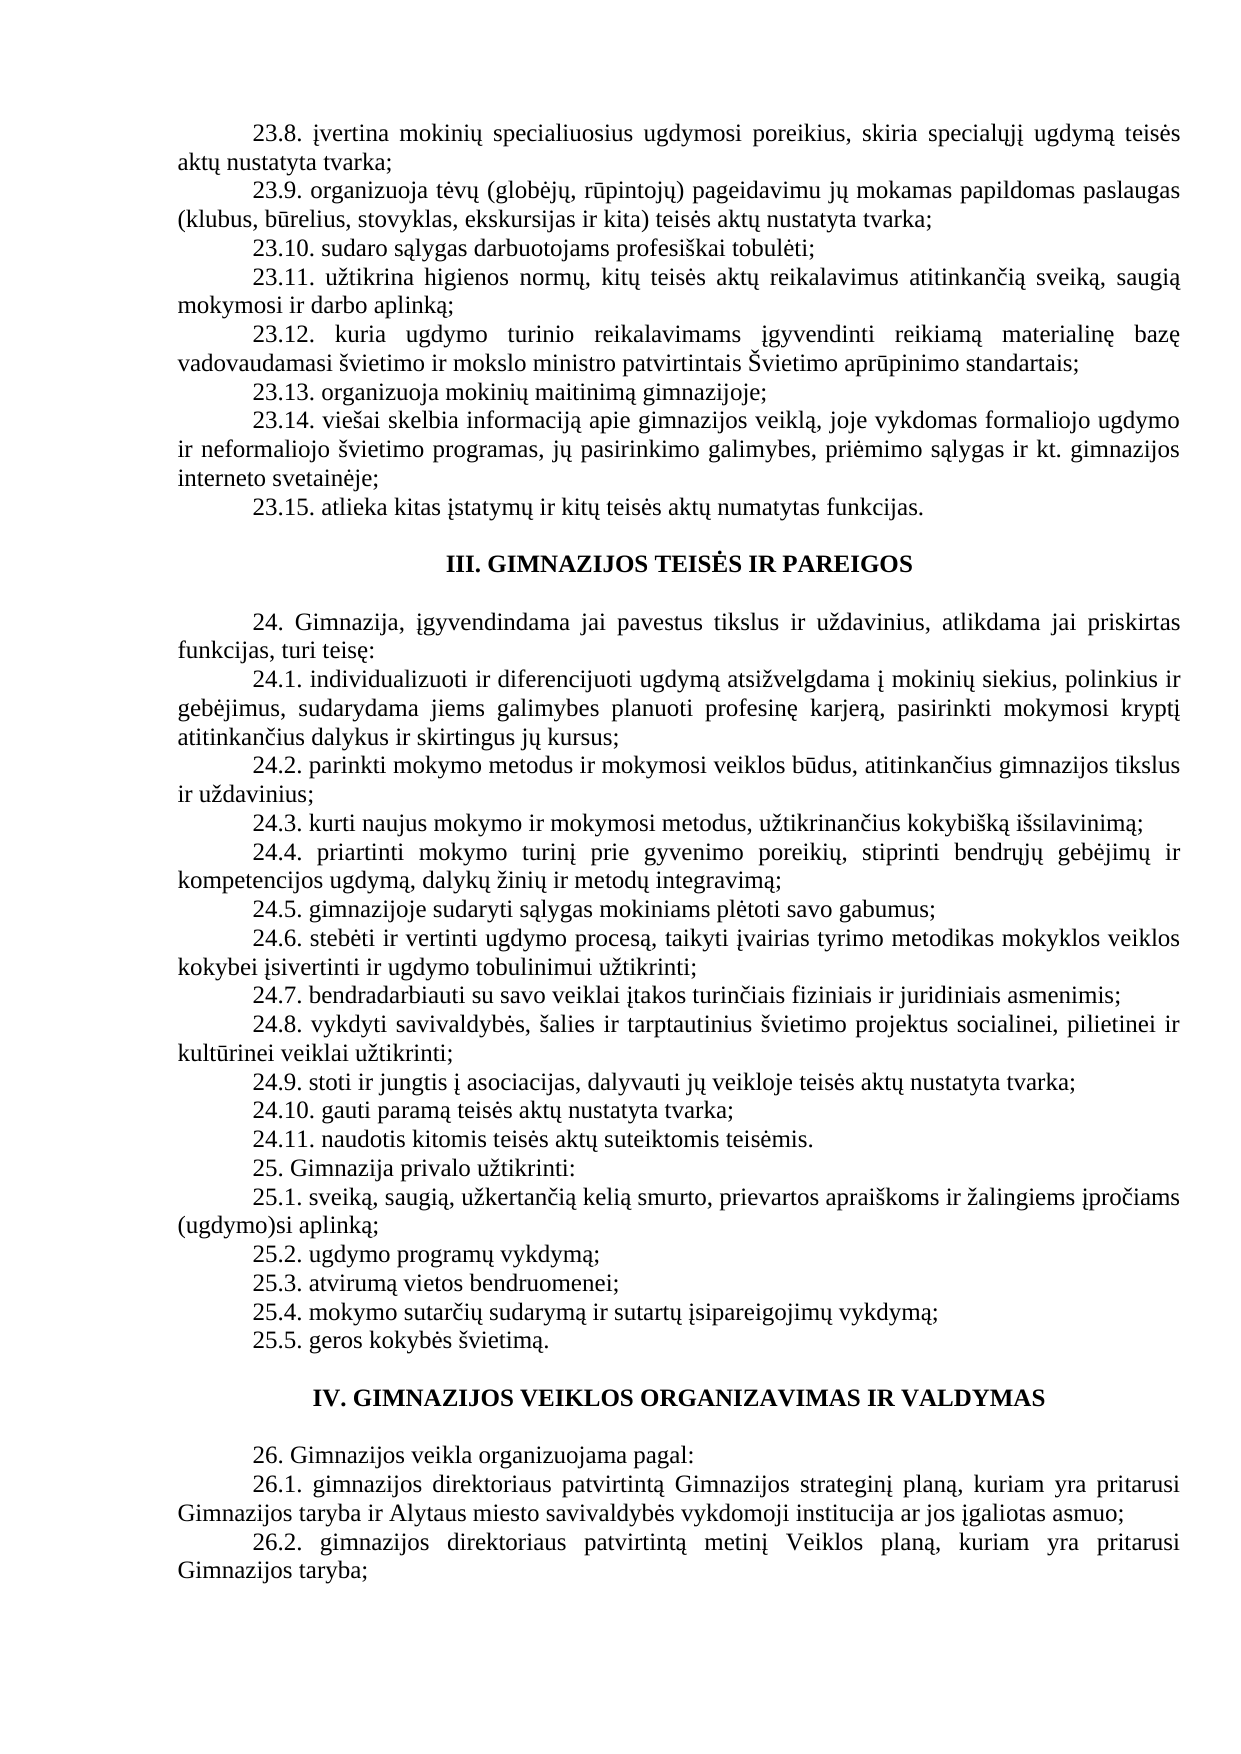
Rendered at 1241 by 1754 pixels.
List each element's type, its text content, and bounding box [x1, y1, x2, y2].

text 24.3. kurti naujus mokymo ir mokymosi metodus, užtikrinančius kokybišką išsilavinimą; [177, 808, 1181, 837]
text 24.11. naudotis kitomis teisės aktų suteiktomis teisėmis. [177, 1124, 1181, 1153]
text 24.7. bendradarbiauti su savo veiklai įtakos turinčiais fiziniais ir juridiniais asmenimis; [177, 981, 1181, 1009]
text 23.11. užtikrina higienos normų, kitų teisės aktų reikalavimus atitinkančią sveiką, saugią mokymosi ir darbo aplinką; [177, 262, 1181, 319]
text 24.4. priartinti mokymo turinį prie gyvenimo poreikių, stiprinti bendrųjų gebėjimų ir kompetencijos ugdymą, dalykų žinių ir metodų integravimą; [177, 837, 1181, 894]
text 25. Gimnazija privalo užtikrinti: [177, 1153, 1181, 1182]
text 24. Gimnazija, įgyvendindama jai pavestus tikslus ir uždavinius, atlikdama jai priskirtas funkcijas, turi teisę: [177, 607, 1181, 664]
text 23.13. organizuoja mokinių maitinimą gimnazijoje; [177, 377, 1181, 406]
text 23.12. kuria ugdymo turinio reikalavimams įgyvendinti reikiamą materialinę bazę vadovaudamasi švietimo ir mokslo ministro patvirtintais Švietimo aprūpinimo standartais; [177, 319, 1181, 377]
text IV. GIMNAZIJOS VEIKLOS ORGANIZAVIMAS IR VALDYMAS [177, 1383, 1181, 1412]
text 26. Gimnazijos veikla organizuojama pagal: [177, 1441, 1181, 1469]
text 24.10. gauti paramą teisės aktų nustatyta tvarka; [177, 1096, 1181, 1124]
text 25.3. atvirumą vietos bendruomenei; [177, 1268, 1181, 1297]
text 24.6. stebėti ir vertinti ugdymo procesą, taikyti įvairias tyrimo metodikas mokyklos veiklos kokybei įsivertinti ir ugdymo tobulinimui užtikrinti; [177, 923, 1181, 981]
text 26.1. gimnazijos direktoriaus patvirtintą Gimnazijos strateginį planą, kuriam yra pritarusi Gimnazijos taryba ir Alytaus miesto savivaldybės vykdomoji institucija ar jos įgaliotas asmuo; [177, 1469, 1181, 1527]
text 24.9. stoti ir jungtis į asociacijas, dalyvauti jų veikloje teisės aktų nustatyta tvarka; [177, 1067, 1181, 1096]
text 25.2. ugdymo programų vykdymą; [177, 1239, 1181, 1268]
text 23.15. atlieka kitas įstatymų ir kitų teisės aktų numatytas funkcijas. [177, 492, 1181, 521]
text 24.8. vykdyti savivaldybės, šalies ir tarptautinius švietimo projektus socialinei, pilietinei ir kultūrinei veiklai užtikrinti; [177, 1009, 1181, 1067]
text 24.2. parinkti mokymo metodus ir mokymosi veiklos būdus, atitinkančius gimnazijos tikslus ir uždavinius; [177, 751, 1181, 808]
text 23.9. organizuoja tėvų (globėjų, rūpintojų) pageidavimu jų mokamas papildomas paslaugas (klubus, būrelius, stovyklas, ekskursijas ir kita) teisės aktų nustatyta tvarka; [177, 176, 1181, 233]
text III. GIMNAZIJOS TEISĖS IR PAREIGOS [177, 549, 1181, 578]
text 24.1. individualizuoti ir diferencijuoti ugdymą atsižvelgdama į mokinių siekius, polinkius ir gebėjimus, sudarydama jiems galimybes planuoti profesinę karjerą, pasirinkti mokymosi kryptį atitinkančius dalykus ir skirtingus jų kursus; [177, 664, 1181, 751]
text 25.4. mokymo sutarčių sudarymą ir sutartų įsipareigojimų vykdymą; [177, 1297, 1181, 1326]
text 24.5. gimnazijoje sudaryti sąlygas mokiniams plėtoti savo gabumus; [177, 894, 1181, 923]
text 23.8. įvertina mokinių specialiuosius ugdymosi poreikius, skiria specialųjį ugdymą teisės aktų nustatyta tvarka; [177, 118, 1181, 176]
text 25.5. geros kokybės švietimą. [177, 1326, 1181, 1354]
text 23.14. viešai skelbia informaciją apie gimnazijos veiklą, joje vykdomas formaliojo ugdymo ir neformaliojo švietimo programas, jų pasirinkimo galimybes, priėmimo sąlygas ir kt. gimnazijos interneto svetainėje; [177, 406, 1181, 492]
text 25.1. sveiką, saugią, užkertančią kelią smurto, prievartos apraiškoms ir žalingiems įpročiams (ugdymo)si aplinką; [177, 1182, 1181, 1239]
text 26.2. gimnazijos direktoriaus patvirtintą metinį Veiklos planą, kuriam yra pritarusi Gimnazijos taryba; [177, 1527, 1181, 1584]
text 23.10. sudaro sąlygas darbuotojams profesiškai tobulėti; [177, 233, 1181, 262]
